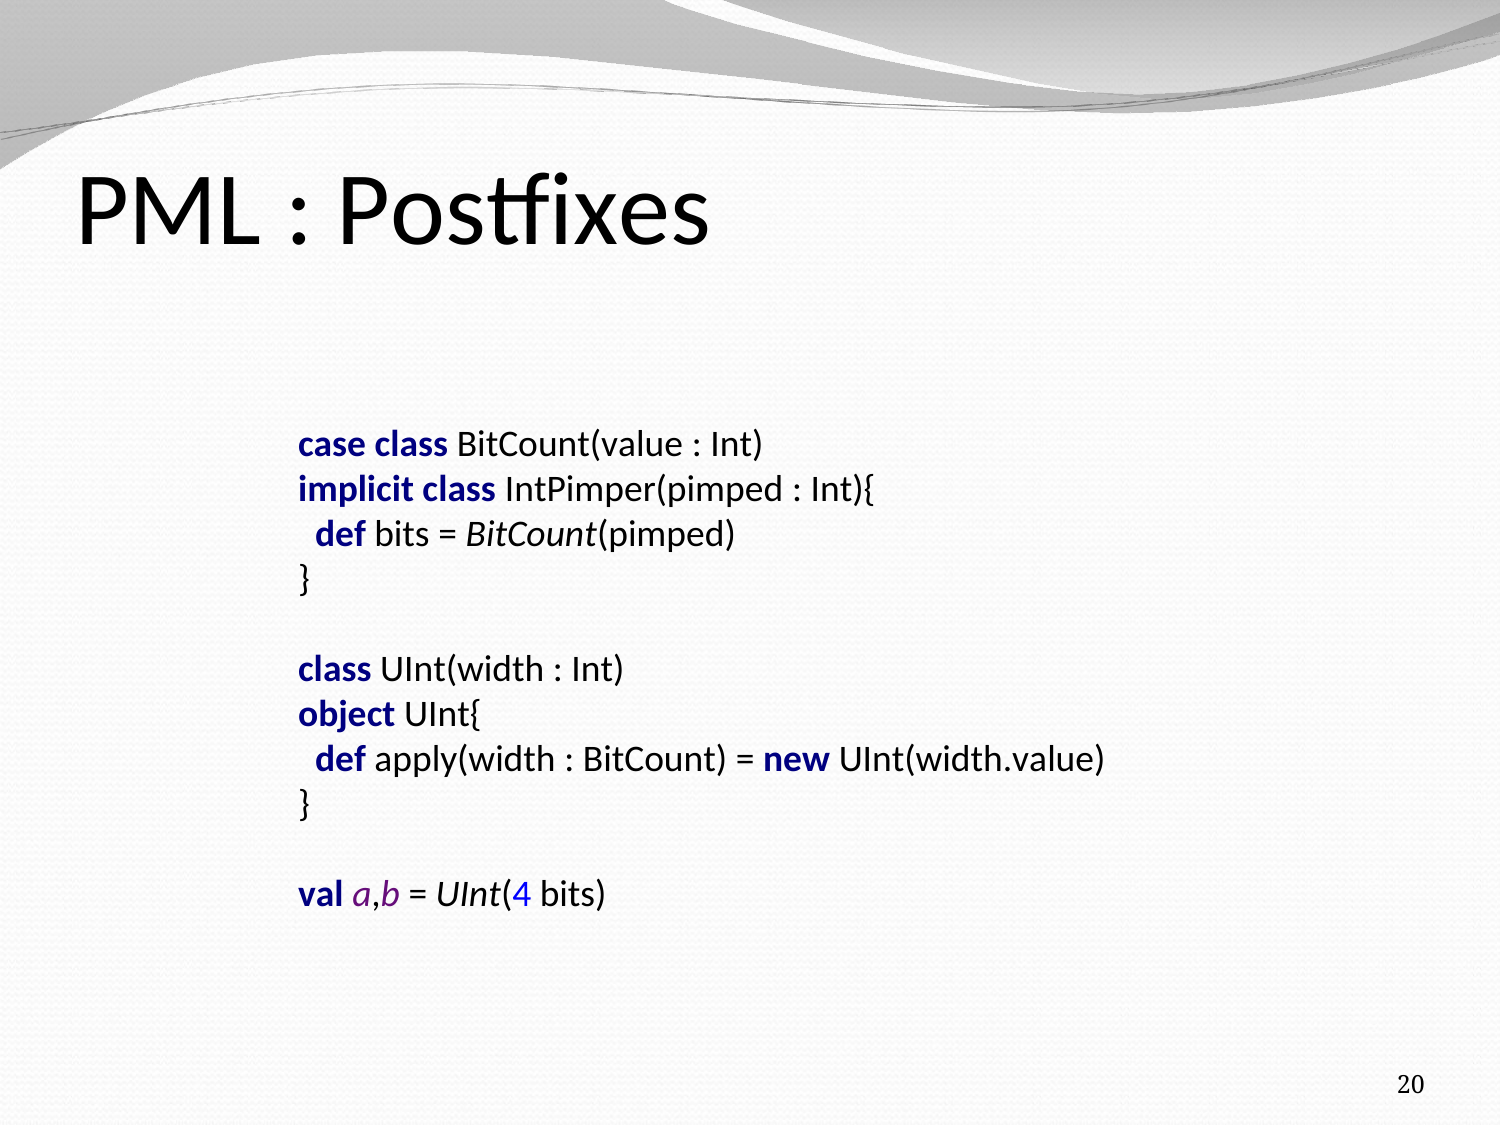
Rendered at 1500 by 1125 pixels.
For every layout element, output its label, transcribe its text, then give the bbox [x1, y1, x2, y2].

picture [0, 0, 1500, 1125]
text_box [1299, 1042, 1426, 1103]
title PML : Postfixes [75, 78, 1426, 266]
text_box case class BitCount(value : Int) implicit class IntPimper(pimped : Int){ def bits = BitCount(pimped) } class UInt(width : Int) object UInt{ def apply(width : BitCount) = new UInt(width.value) } val a,b = UInt(4 bits) [283, 411, 1149, 945]
